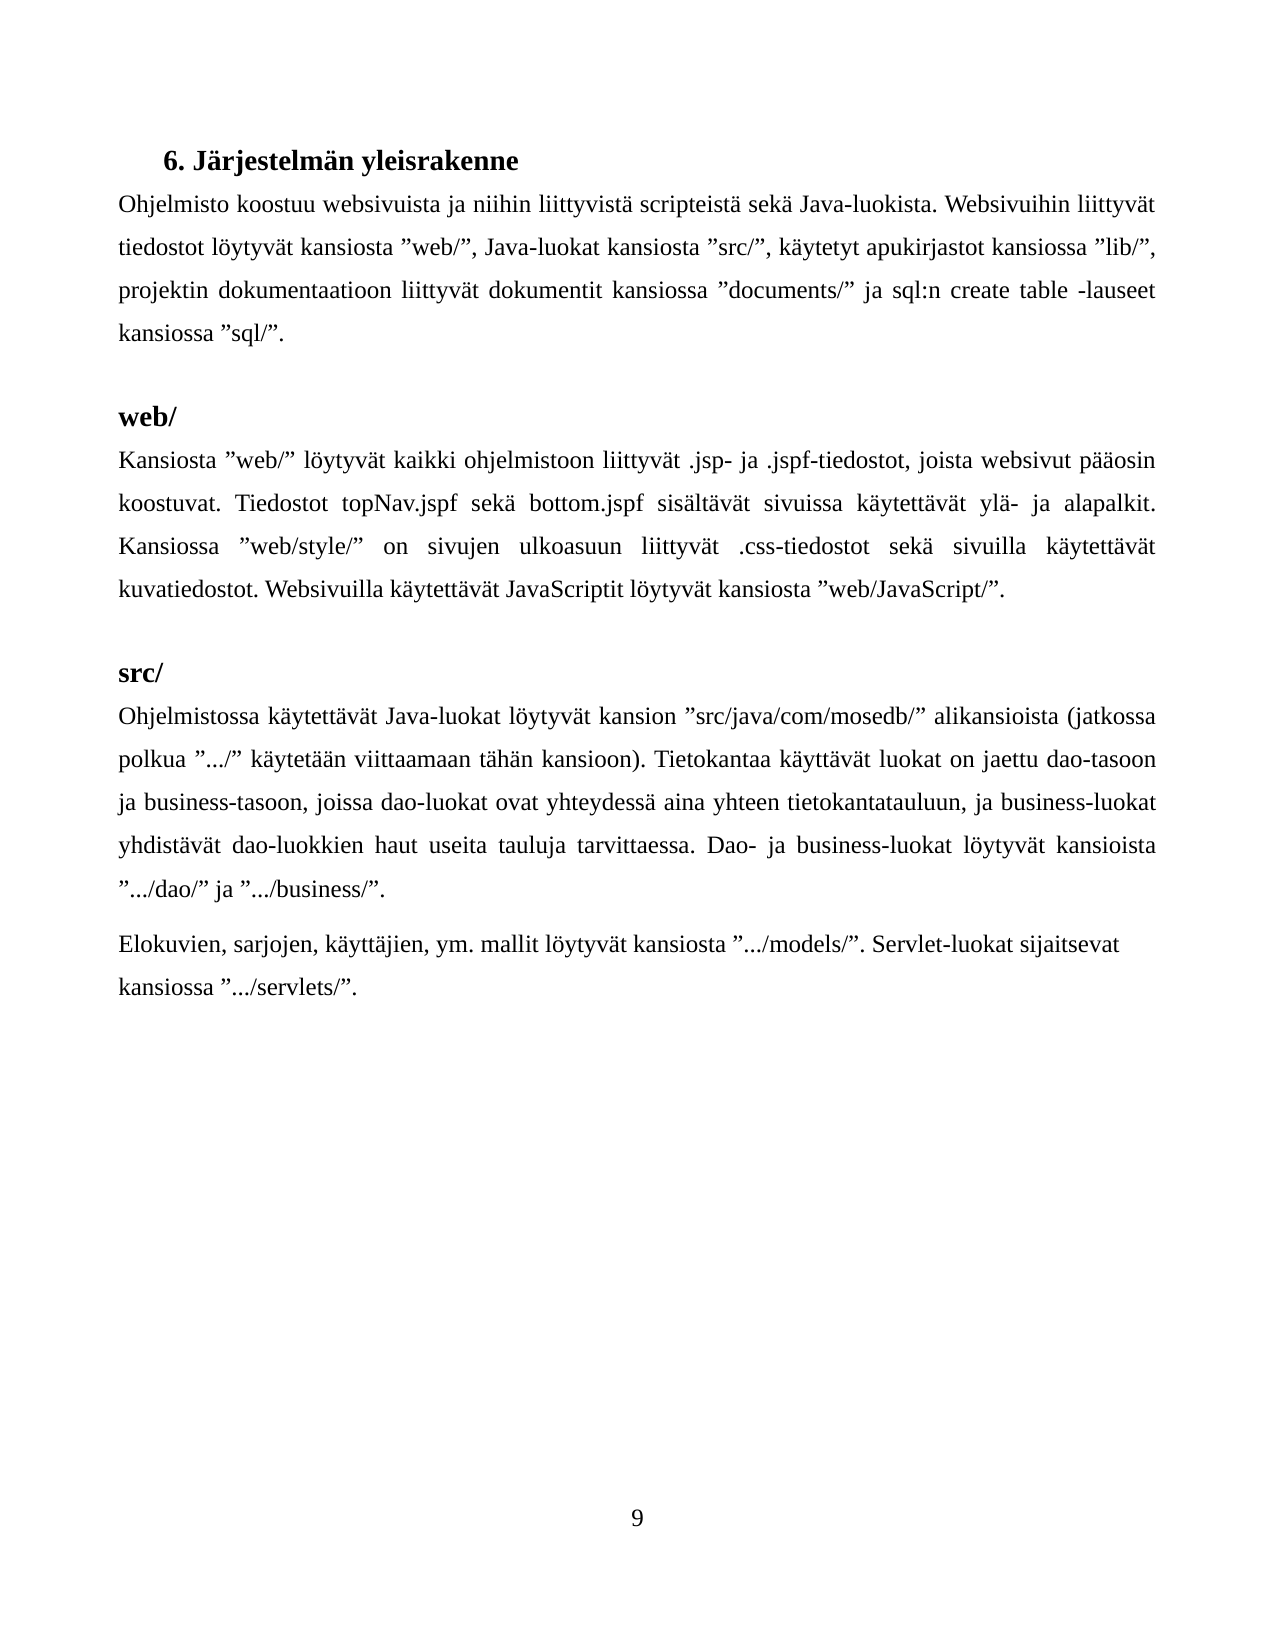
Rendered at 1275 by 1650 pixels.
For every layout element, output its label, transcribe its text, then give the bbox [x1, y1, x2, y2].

subtitle src/ [118, 655, 1157, 689]
text Elokuvien, sarjojen, käyttäjien, ym. mallit löytyvät kansiosta ”.../models/”. Servlet-luokat sijaitsevat kansiossa ”.../servlets/”. [118, 929, 1157, 1001]
subtitle 6. Järjestelmän yleisrakenne [163, 143, 1157, 177]
text Ohjelmisto koostuu websivuista ja niihin liittyvistä scripteistä sekä Java-luokista. Websivuihin liittyvät tiedostot löytyvät kansiosta ”web/”, Java-luokat kansiosta ”src/”, käytetyt apukirjastot kansiossa ”lib/”, projektin dokumentaatioon liittyvät dokumentit kansiossa ”documents/” ja sql:n create table -lauseet kansiossa ”sql/”. [118, 189, 1157, 347]
text Kansiosta ”web/” löytyvät kaikki ohjelmistoon liittyvät .jsp- ja .jspf-tiedostot, joista websivut pääosin koostuvat. Tiedostot topNav.jspf sekä bottom.jspf sisältävät sivuissa käytettävät ylä- ja alapalkit. Kansiossa ”web/style/” on sivujen ulkoasuun liittyvät .css-tiedostot sekä sivuilla käytettävät kuvatiedostot. Websivuilla käytettävät JavaScriptit löytyvät kansiosta ”web/JavaScript/”. [118, 445, 1157, 603]
subtitle web/ [118, 399, 1157, 433]
text Ohjelmistossa käytettävät Java-luokat löytyvät kansion ”src/java/com/mosedb/” alikansioista (jatkossa polkua ”.../” käytetään viittaamaan tähän kansioon). Tietokantaa käyttävät luokat on jaettu dao-tasoon ja business-tasoon, joissa dao-luokat ovat yhteydessä aina yhteen tietokantatauluun, ja business-luokat yhdistävät dao-luokkien haut useita tauluja tarvittaessa. Dao- ja business-luokat löytyvät kansioista ”.../dao/” ja ”.../business/”. [118, 701, 1157, 902]
